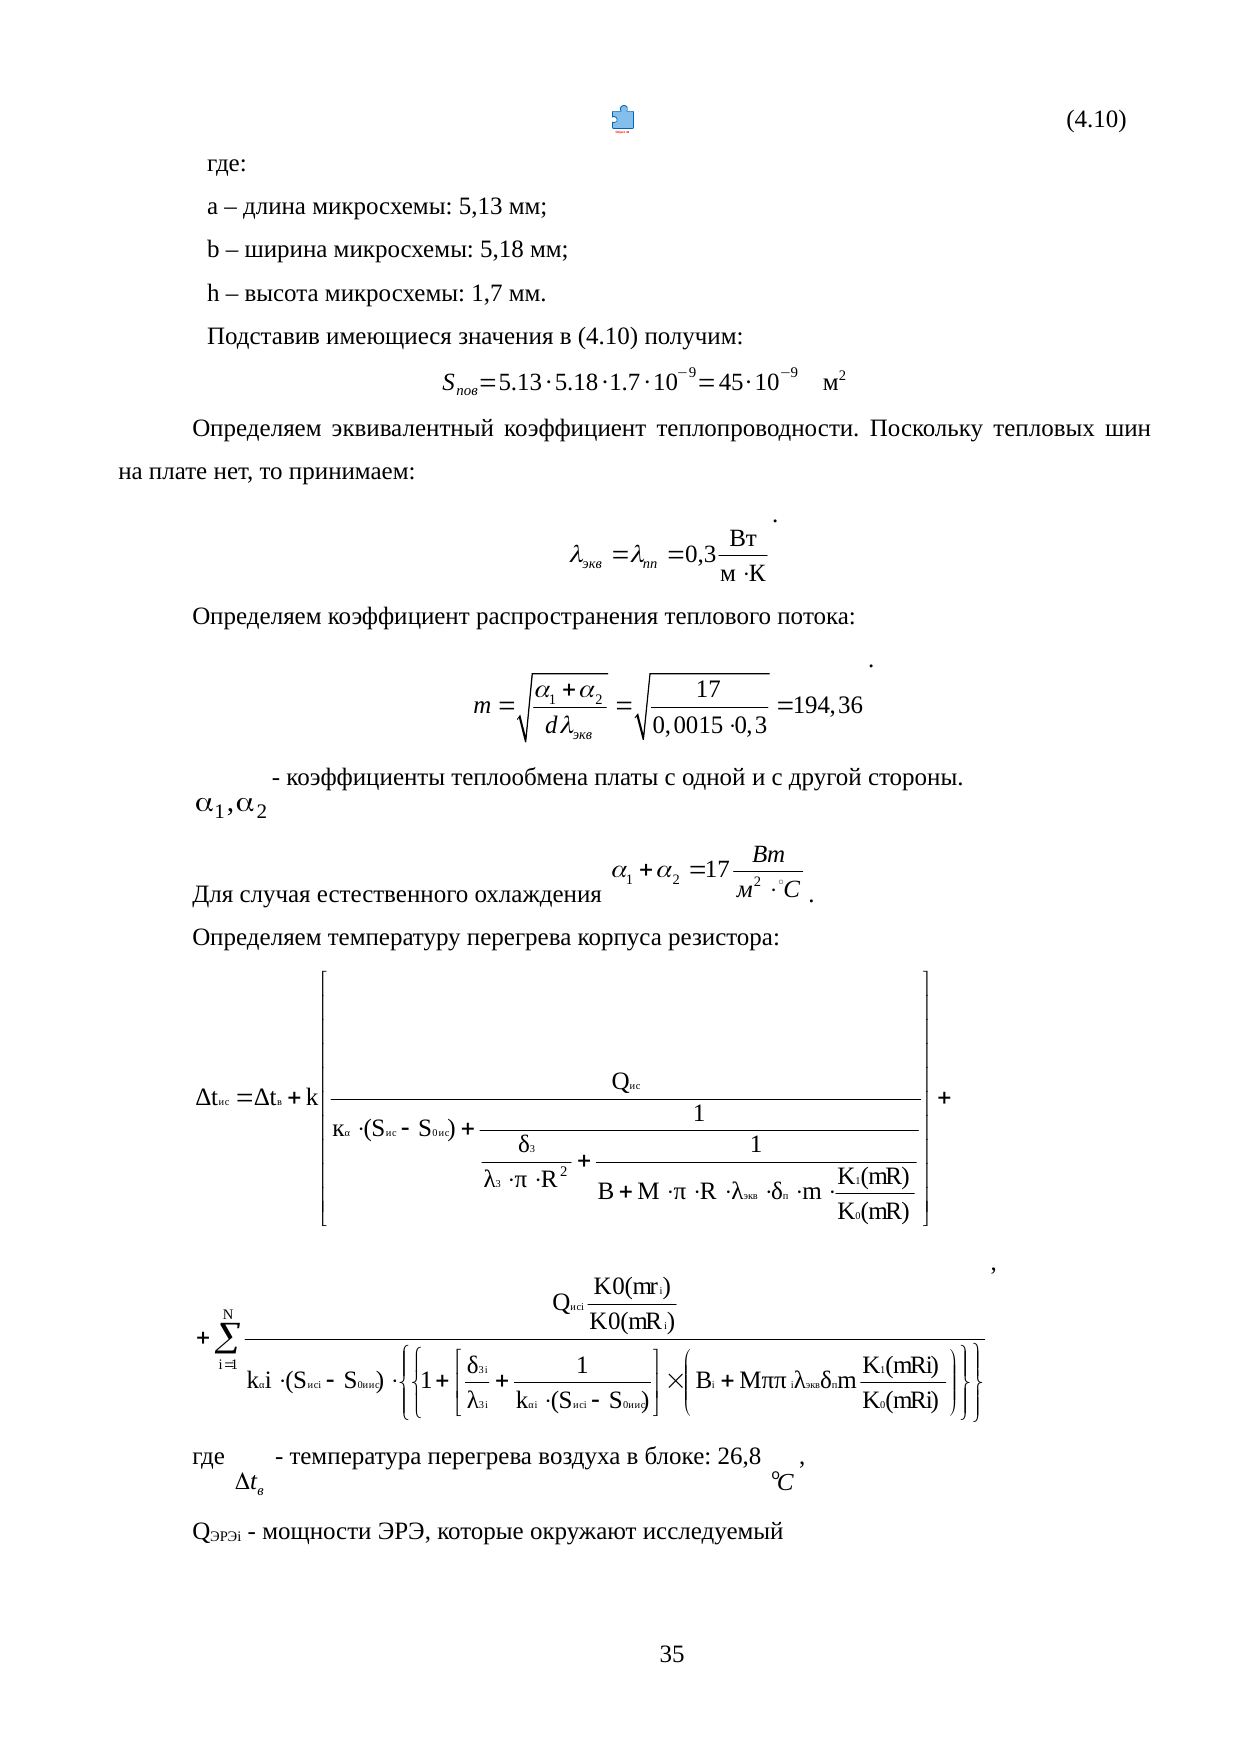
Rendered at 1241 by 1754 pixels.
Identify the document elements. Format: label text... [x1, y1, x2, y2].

text где: [118, 148, 1152, 177]
text Определяем коэффициент распространения теплового потока: [118, 601, 1152, 630]
text h – высота микросхемы: 1,7 мм. [118, 278, 1152, 306]
text Определяем температуру перегрева корпуса резистора: [118, 922, 1152, 951]
text a – длина микросхемы: 5,13 мм; [118, 191, 1152, 220]
text Подставив имеющиеся значения в (4.10) получим: [118, 321, 1152, 349]
text , [118, 1247, 1152, 1427]
text QЭРЭi - мощности ЭРЭ, которые окружают исследуемый [118, 1516, 1152, 1545]
text . [118, 644, 1152, 747]
text Определяем эквивалентный коэффициент теплопроводности. Поскольку тепловых шин на плате нет, то принимаем: [118, 413, 1152, 485]
text (4.10) [118, 102, 1152, 134]
text где - температура перегрева воздуха в блоке: 26,8 , [118, 1441, 1152, 1502]
text . [118, 499, 1152, 587]
text b – ширина микросхемы: 5,18 мм; [118, 234, 1152, 263]
text м2 [118, 364, 1152, 399]
text - коэффициенты теплообмена платы с одной и с другой стороны. [118, 762, 1152, 824]
text Для случая естественного охлаждения . [118, 838, 1152, 908]
